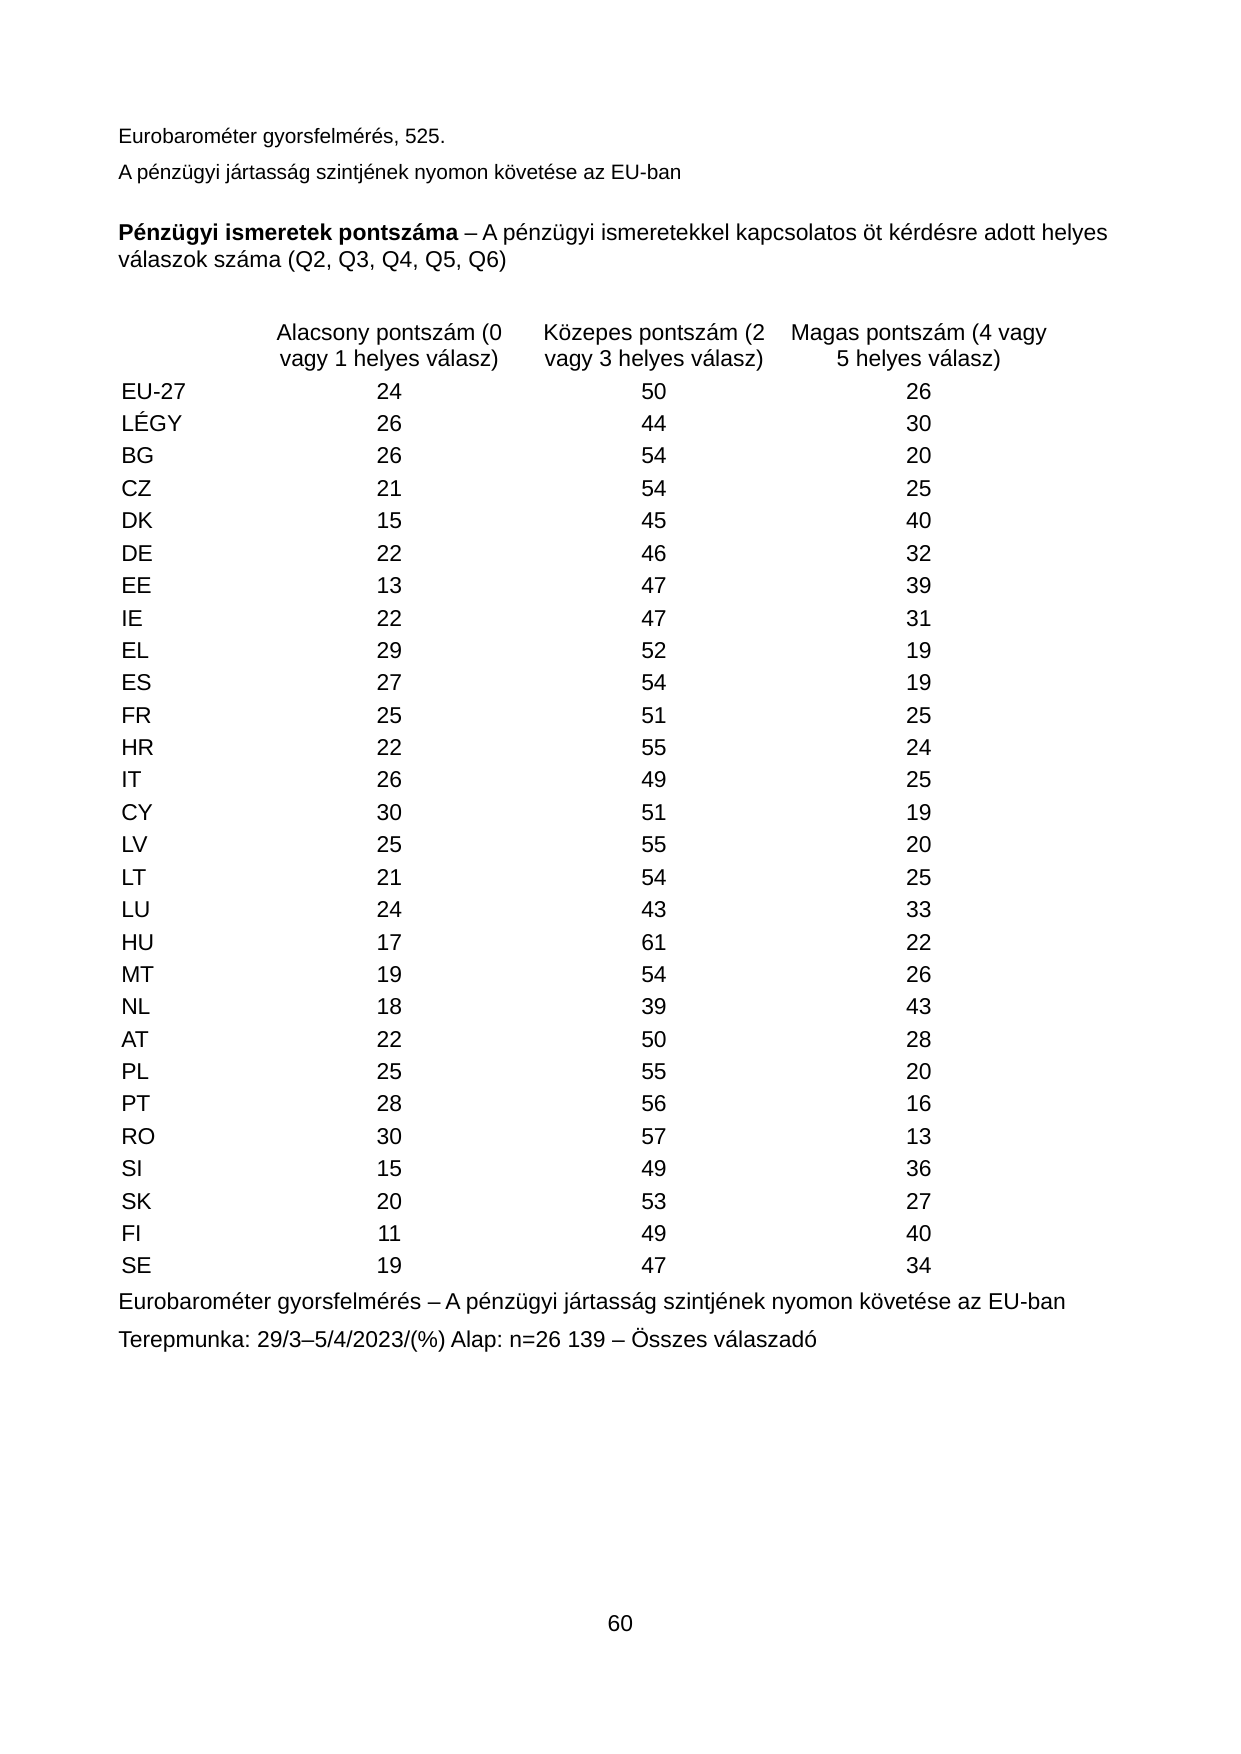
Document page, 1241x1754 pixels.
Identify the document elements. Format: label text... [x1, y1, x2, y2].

table_cell 54 [521, 666, 786, 699]
table_cell 18 [257, 990, 521, 1023]
table_cell 30 [257, 796, 521, 828]
table_cell 25 [786, 699, 1051, 731]
table_cell NL [118, 990, 257, 1023]
table_cell 43 [786, 990, 1051, 1023]
table_cell SK [118, 1185, 257, 1217]
table_cell LT [118, 861, 257, 893]
table_cell 26 [257, 407, 521, 439]
table_cell 54 [521, 958, 786, 990]
table_cell 28 [257, 1088, 521, 1120]
table_cell 19 [786, 666, 1051, 699]
table_cell 40 [786, 504, 1051, 537]
table_cell 47 [521, 569, 786, 601]
table_cell IT [118, 764, 257, 796]
table_cell 44 [521, 407, 786, 439]
table_cell CY [118, 796, 257, 828]
table_cell 46 [521, 537, 786, 569]
table_cell 51 [521, 699, 786, 731]
table_cell 55 [521, 828, 786, 861]
table_cell 19 [786, 634, 1051, 666]
table_cell 11 [257, 1217, 521, 1249]
table_cell 19 [257, 958, 521, 990]
table_cell 16 [786, 1088, 1051, 1120]
table_cell 30 [786, 407, 1051, 439]
table_cell EU-27 [118, 375, 257, 407]
table_cell 45 [521, 504, 786, 537]
table_cell AT [118, 1023, 257, 1055]
table_cell DE [118, 537, 257, 569]
table_cell 49 [521, 1217, 786, 1249]
table_cell 40 [786, 1217, 1051, 1249]
table_cell 26 [257, 764, 521, 796]
table_cell 25 [257, 699, 521, 731]
table_cell IE [118, 601, 257, 634]
table_cell 29 [257, 634, 521, 666]
table_header Közepes pontszám (2 vagy 3 helyes válasz) [521, 316, 786, 375]
table_cell EL [118, 634, 257, 666]
table_cell 24 [257, 375, 521, 407]
table_cell 21 [257, 472, 521, 504]
table_cell 39 [521, 990, 786, 1023]
table_cell HR [118, 731, 257, 763]
table_cell FR [118, 699, 257, 731]
table_cell 47 [521, 1249, 786, 1282]
table_cell 43 [521, 893, 786, 925]
table_cell 27 [786, 1185, 1051, 1217]
table_cell 25 [786, 764, 1051, 796]
table_cell 31 [786, 601, 1051, 634]
table_cell 49 [521, 1152, 786, 1184]
text Eurobarométer gyorsfelmérés – A pénzügyi jártasság szintjének nyomon követése az EU-ban [118, 1288, 1122, 1314]
table_cell 36 [786, 1152, 1051, 1184]
table_cell ES [118, 666, 257, 699]
text Pénzügyi ismeretek pontszáma – A pénzügyi ismeretekkel kapcsolatos öt kérdésre adott helyes válaszok száma (Q2, Q3, Q4, Q5, Q6) [118, 219, 1122, 272]
table_cell 21 [257, 861, 521, 893]
table_cell FI [118, 1217, 257, 1249]
table_cell 26 [786, 958, 1051, 990]
table_cell PL [118, 1055, 257, 1087]
table_cell 19 [257, 1249, 521, 1282]
table_cell 49 [521, 764, 786, 796]
table_cell HU [118, 925, 257, 958]
table_cell SE [118, 1249, 257, 1282]
table_cell EE [118, 569, 257, 601]
table_header Magas pontszám (4 vagy 5 helyes válasz) [786, 316, 1051, 375]
table_cell 61 [521, 925, 786, 958]
table_cell 55 [521, 1055, 786, 1087]
table_cell 20 [786, 440, 1051, 472]
table_cell 57 [521, 1120, 786, 1152]
table_cell 22 [257, 731, 521, 763]
text Terepmunka: 29/3–5/4/2023/(%) Alap: n=26 139 – Összes válaszadó [118, 1326, 1122, 1352]
table_cell 34 [786, 1249, 1051, 1282]
table_cell 30 [257, 1120, 521, 1152]
table_cell 50 [521, 375, 786, 407]
table_cell 20 [786, 1055, 1051, 1087]
table_cell BG [118, 440, 257, 472]
table_cell 47 [521, 601, 786, 634]
table_cell 22 [257, 601, 521, 634]
table_cell 54 [521, 472, 786, 504]
table_cell SI [118, 1152, 257, 1184]
table_cell 25 [257, 828, 521, 861]
table_cell 22 [786, 925, 1051, 958]
table_cell 13 [257, 569, 521, 601]
table_cell 26 [257, 440, 521, 472]
table_cell 28 [786, 1023, 1051, 1055]
table_cell 56 [521, 1088, 786, 1120]
table_cell 22 [257, 1023, 521, 1055]
table_cell 52 [521, 634, 786, 666]
table_cell 15 [257, 1152, 521, 1184]
table_cell MT [118, 958, 257, 990]
table_cell 20 [257, 1185, 521, 1217]
table_cell 53 [521, 1185, 786, 1217]
table_cell DK [118, 504, 257, 537]
table_cell 24 [786, 731, 1051, 763]
table_cell 25 [257, 1055, 521, 1087]
table_cell 17 [257, 925, 521, 958]
table_cell 51 [521, 796, 786, 828]
table_cell 27 [257, 666, 521, 699]
table_cell RO [118, 1120, 257, 1152]
table_cell 25 [786, 472, 1051, 504]
table_cell 54 [521, 861, 786, 893]
table_cell 25 [786, 861, 1051, 893]
table_cell PT [118, 1088, 257, 1120]
table_cell 55 [521, 731, 786, 763]
table_cell 26 [786, 375, 1051, 407]
table_cell 13 [786, 1120, 1051, 1152]
table_cell CZ [118, 472, 257, 504]
table_cell 24 [257, 893, 521, 925]
table_header [118, 316, 257, 375]
table_cell 15 [257, 504, 521, 537]
table_cell 32 [786, 537, 1051, 569]
table_cell LÉGY [118, 407, 257, 439]
table_cell 54 [521, 440, 786, 472]
table_cell 39 [786, 569, 1051, 601]
table_cell 22 [257, 537, 521, 569]
table_cell 33 [786, 893, 1051, 925]
table_cell LV [118, 828, 257, 861]
table_cell 19 [786, 796, 1051, 828]
table_cell LU [118, 893, 257, 925]
table_cell 50 [521, 1023, 786, 1055]
table_cell 20 [786, 828, 1051, 861]
table_header Alacsony pontszám (0 vagy 1 helyes válasz) [257, 316, 521, 375]
